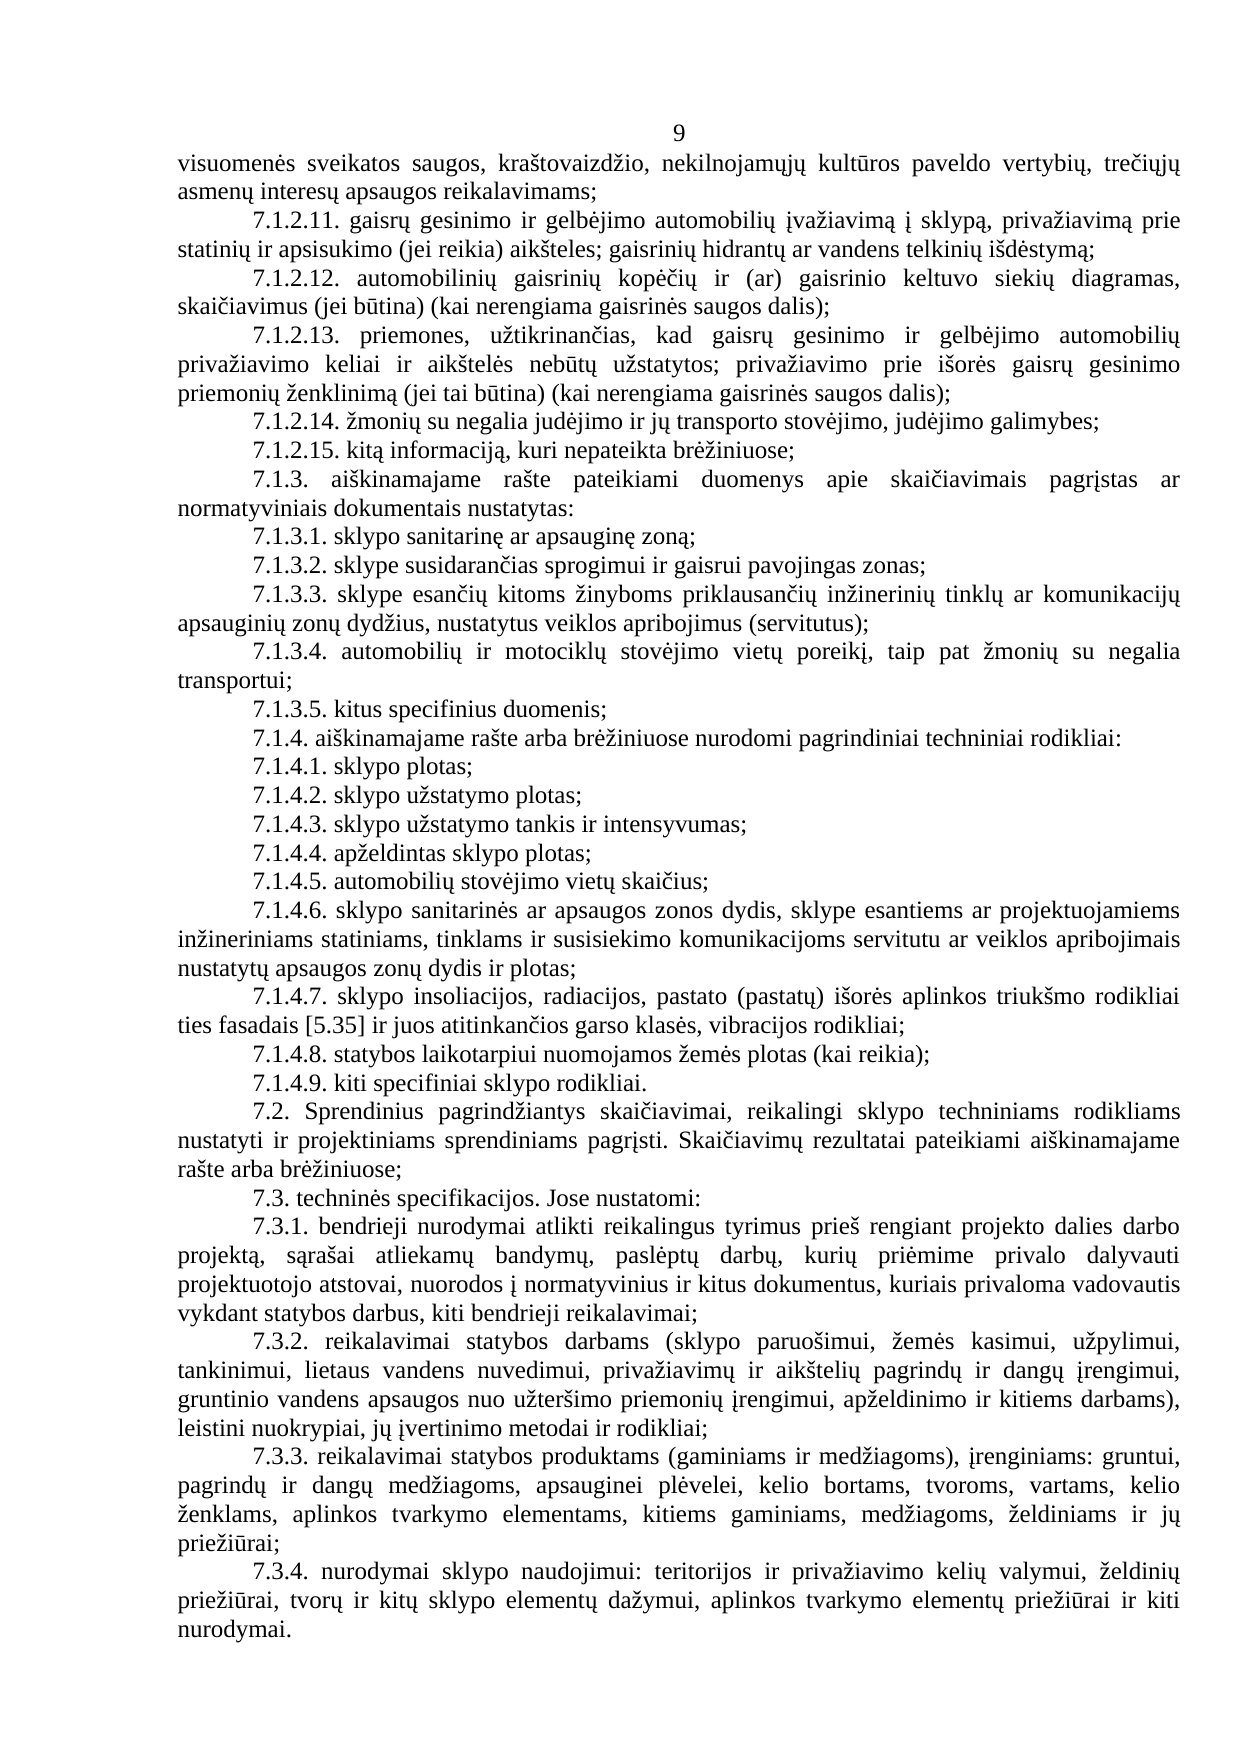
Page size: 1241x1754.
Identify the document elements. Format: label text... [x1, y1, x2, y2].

text 7.2. Sprendinius pagrindžiantys skaičiavimai, reikalingi sklypo techniniams rodikliams nustatyti ir projektiniams sprendiniams pagrįsti. Skaičiavimų rezultatai pateikiami aiškinamajame rašte arba brėžiniuose; [177, 1096, 1181, 1183]
text 7.1.3.2. sklype susidarančias sprogimui ir gaisrui pavojingas zonas; [177, 550, 1181, 579]
text 7.1.2.14. žmonių su negalia judėjimo ir jų transporto stovėjimo, judėjimo galimybes; [177, 406, 1181, 435]
text 7.1.4.9. kiti specifiniai sklypo rodikliai. [177, 1068, 1181, 1096]
text 7.1.3.1. sklypo sanitarinę ar apsauginę zoną; [177, 521, 1181, 550]
text 7.1.2.15. kitą informaciją, kuri nepateikta brėžiniuose; [177, 435, 1181, 464]
text 7.1.4. aiškinamajame rašte arba brėžiniuose nurodomi pagrindiniai techniniai rodikliai: [177, 723, 1181, 751]
text 7.1.4.5. automobilių stovėjimo vietų skaičius; [177, 866, 1181, 895]
text 7.1.2.13. priemones, užtikrinančias, kad gaisrų gesinimo ir gelbėjimo automobilių privažiavimo keliai ir aikštelės nebūtų užstatytos; privažiavimo prie išorės gaisrų gesinimo priemonių ženklinimą (jei tai būtina) (kai nerengiama gaisrinės saugos dalis); [177, 320, 1181, 406]
text 7.3.4. nurodymai sklypo naudojimui: teritorijos ir privažiavimo kelių valymui, želdinių priežiūrai, tvorų ir kitų sklypo elementų dažymui, aplinkos tvarkymo elementų priežiūrai ir kiti nurodymai. [177, 1556, 1181, 1643]
text 7.1.4.1. sklypo plotas; [177, 751, 1181, 780]
text 7.1.4.4. apželdintas sklypo plotas; [177, 838, 1181, 866]
text visuomenės sveikatos saugos, kraštovaizdžio, nekilnojamųjų kultūros paveldo vertybių, trečiųjų asmenų interesų apsaugos reikalavimams; [177, 148, 1181, 205]
text 7.1.4.8. statybos laikotarpiui nuomojamos žemės plotas (kai reikia); [177, 1039, 1181, 1068]
text 7.1.3.5. kitus specifinius duomenis; [177, 694, 1181, 723]
text 7.1.3.4. automobilių ir motociklų stovėjimo vietų poreikį, taip pat žmonių su negalia transportui; [177, 636, 1181, 694]
text 7.3. techninės specifikacijos. Jose nustatomi: [177, 1183, 1181, 1211]
text 7.1.4.2. sklypo užstatymo plotas; [177, 780, 1181, 809]
text 7.1.2.12. automobilinių gaisrinių kopėčių ir (ar) gaisrinio keltuvo siekių diagramas, skaičiavimus (jei būtina) (kai nerengiama gaisrinės saugos dalis); [177, 263, 1181, 320]
text 7.1.3. aiškinamajame rašte pateikiami duomenys apie skaičiavimais pagrįstas ar normatyviniais dokumentais nustatytas: [177, 464, 1181, 521]
text 7.1.2.11. gaisrų gesinimo ir gelbėjimo automobilių įvažiavimą į sklypą, privažiavimą prie statinių ir apsisukimo (jei reikia) aikšteles; gaisrinių hidrantų ar vandens telkinių išdėstymą; [177, 205, 1181, 263]
text 7.3.1. bendrieji nurodymai atlikti reikalingus tyrimus prieš rengiant projekto dalies darbo projektą, sąrašai atliekamų bandymų, paslėptų darbų, kurių priėmime privalo dalyvauti projektuotojo atstovai, nuorodos į normatyvinius ir kitus dokumentus, kuriais privaloma vadovautis vykdant statybos darbus, kiti bendrieji reikalavimai; [177, 1211, 1181, 1326]
text 7.3.3. reikalavimai statybos produktams (gaminiams ir medžiagoms), įrenginiams: gruntui, pagrindų ir dangų medžiagoms, apsauginei plėvelei, kelio bortams, tvoroms, vartams, kelio ženklams, aplinkos tvarkymo elementams, kitiems gaminiams, medžiagoms, želdiniams ir jų priežiūrai; [177, 1441, 1181, 1556]
text 7.1.3.3. sklype esančių kitoms žinyboms priklausančių inžinerinių tinklų ar komunikacijų apsauginių zonų dydžius, nustatytus veiklos apribojimus (servitutus); [177, 579, 1181, 636]
text 7.1.4.7. sklypo insoliacijos, radiacijos, pastato (pastatų) išorės aplinkos triukšmo rodikliai ties fasadais [5.35] ir juos atitinkančios garso klasės, vibracijos rodikliai; [177, 981, 1181, 1039]
text 7.1.4.3. sklypo užstatymo tankis ir intensyvumas; [177, 809, 1181, 838]
text 7.3.2. reikalavimai statybos darbams (sklypo paruošimui, žemės kasimui, užpylimui, tankinimui, lietaus vandens nuvedimui, privažiavimų ir aikštelių pagrindų ir dangų įrengimui, gruntinio vandens apsaugos nuo užteršimo priemonių įrengimui, apželdinimo ir kitiems darbams), leistini nuokrypiai, jų įvertinimo metodai ir rodikliai; [177, 1326, 1181, 1441]
text 7.1.4.6. sklypo sanitarinės ar apsaugos zonos dydis, sklype esantiems ar projektuojamiems inžineriniams statiniams, tinklams ir susisiekimo komunikacijoms servitutu ar veiklos apribojimais nustatytų apsaugos zonų dydis ir plotas; [177, 895, 1181, 981]
